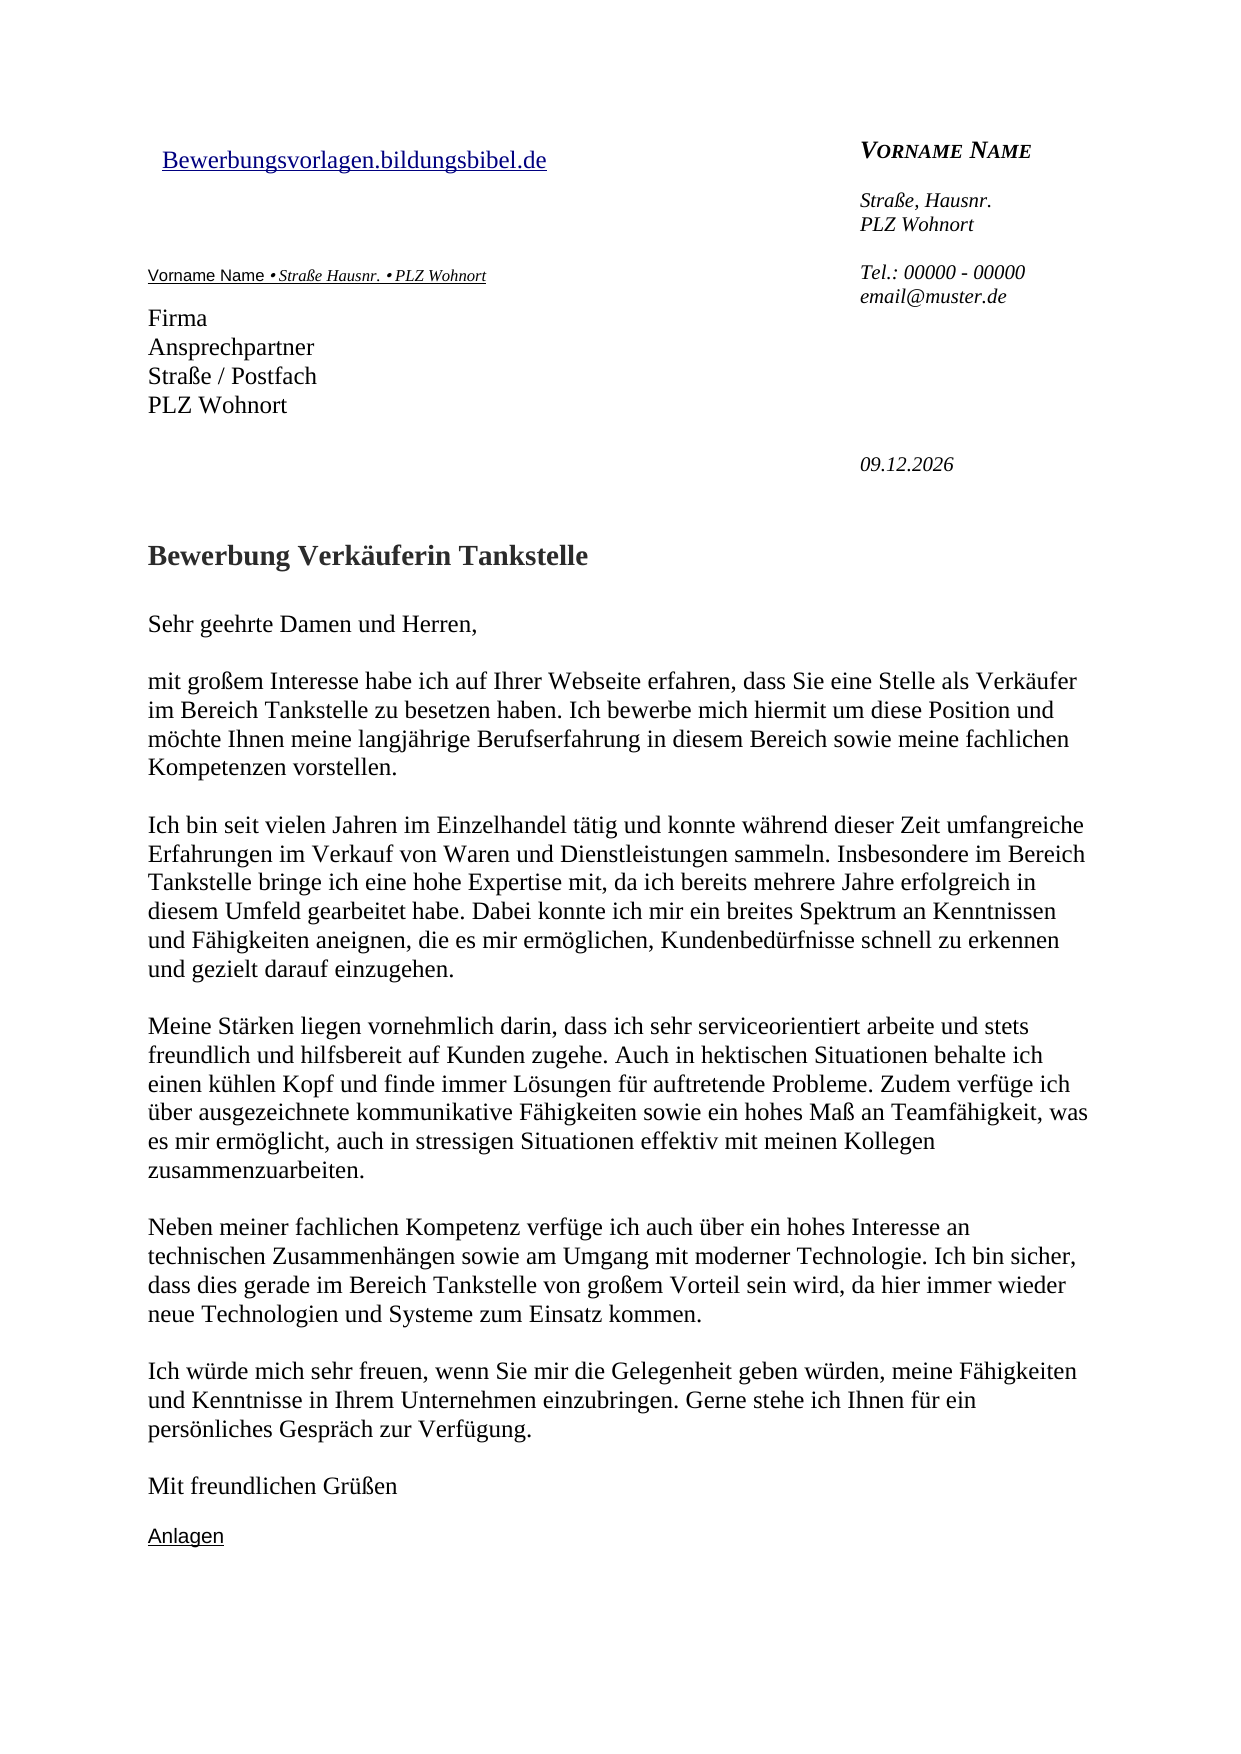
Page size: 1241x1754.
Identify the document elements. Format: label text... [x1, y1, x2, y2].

text Ich bin seit vielen Jahren im Einzelhandel tätig und konnte während dieser Zeit umfangreiche Erfahrungen im Verkauf von Waren und Dienstleistungen sammeln. Insbesondere im Bereich Tankstelle bringe ich eine hohe Expertise mit, da ich bereits mehrere Jahre erfolgreich in diesem Umfeld gearbeitet habe. Dabei konnte ich mir ein breites Spektrum an Kenntnissen und Fähigkeiten aneignen, die es mir ermöglichen, Kundenbedürfnisse schnell zu erkennen und gezielt darauf einzugehen. [148, 810, 1092, 982]
text Straße / Postfach [148, 361, 650, 390]
text Straße, Hausnr. [860, 187, 1159, 212]
text Bewerbung Verkäuferin Tankstelle [148, 538, 1092, 571]
subtitle [860, 476, 1159, 566]
subtitle [147, 137, 837, 200]
text 16.09.2023 [860, 452, 1159, 476]
text Bewerbungsvorlagen.bildungsbibel.de [162, 145, 822, 174]
text Ich würde mich sehr freuen, wenn Sie mir die Gelegenheit geben würden, meine Fähigkeiten und Kenntnisse in Ihrem Unternehmen einzubringen. Gerne stehe ich Ihnen für ein persönliches Gespräch zur Verfügung. [148, 1356, 1092, 1442]
text mit großem Interesse habe ich auf Ihrer Webseite erfahren, dass Sie eine Stelle als Verkäufer im Bereich Tankstelle zu besetzen haben. Ich bewerbe mich hiermit um diese Position und möchte Ihnen meine langjährige Berufserfahrung in diesem Bereich sowie meine fachlichen Kompetenzen vorstellen. [148, 666, 1092, 781]
text Mit freundlichen Grüßen [148, 1471, 1092, 1500]
text Firma [148, 303, 650, 332]
text Meine Stärken liegen vornehmlich darin, dass ich sehr serviceorientiert arbeite und stets freundlich und hilfsbereit auf Kunden zugehe. Auch in hektischen Situationen behalte ich einen kühlen Kopf und finde immer Lösungen für auftretende Probleme. Zudem verfüge ich über ausgezeichnete kommunikative Fähigkeiten sowie ein hohes Maß an Teamfähigkeit, was es mir ermöglicht, auch in stressigen Situationen effektiv mit meinen Kollegen zusammenzuarbeiten. [148, 1011, 1092, 1184]
text Tel.: 00000 - 00000 [860, 260, 1159, 284]
text PLZ Wohnort [860, 212, 1159, 236]
subtitle Vorname Name  Straße Hausnr.  PLZ Wohnort [148, 266, 860, 285]
subtitle Vorname Name [860, 135, 1159, 163]
text PLZ Wohnort [148, 390, 650, 418]
text Anlagen [148, 1524, 1092, 1548]
text Ansprechpartner [148, 332, 650, 361]
text Sehr geehrte Damen und Herren, [148, 609, 1092, 637]
text Neben meiner fachlichen Kompetenz verfüge ich auch über ein hohes Interesse an technischen Zusammenhängen sowie am Umgang mit moderner Technologie. Ich bin sicher, dass dies gerade im Bereich Tankstelle von großem Vorteil sein wird, da hier immer wieder neue Technologien und Systeme zum Einsatz kommen. [148, 1212, 1092, 1327]
text email@muster.de [860, 284, 1159, 308]
